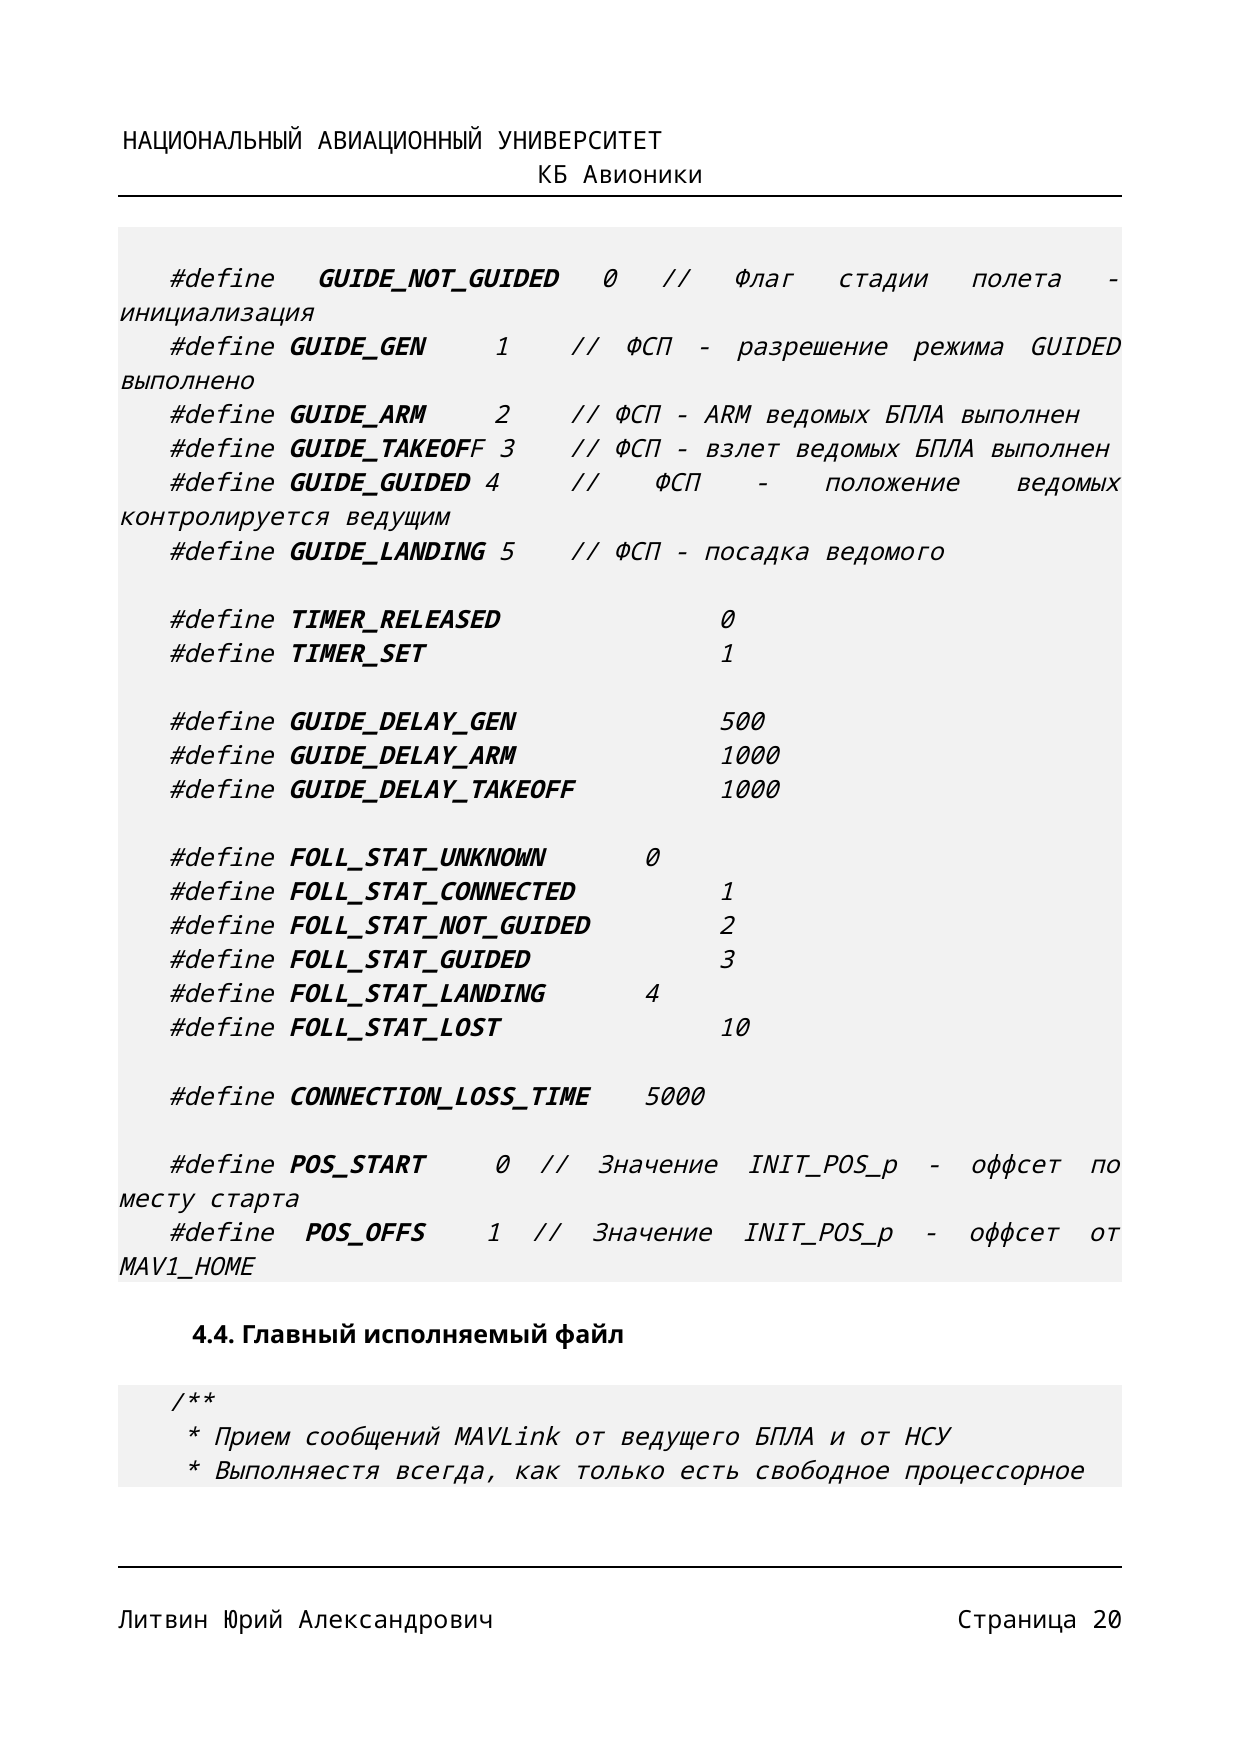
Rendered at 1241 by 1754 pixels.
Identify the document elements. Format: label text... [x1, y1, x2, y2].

list #define TIMER_RELEASED 0 [118, 601, 1122, 635]
list #define FOLL_STAT_LOST 10 [118, 1010, 1122, 1044]
list #define GUIDE_LANDING 5 // ФСП - посадка ведомого [118, 533, 1122, 567]
list #define POS_START 0 // Значение INIT_POS_p - оффсет по месту старта [118, 1146, 1122, 1214]
list #define GUIDE_NOT_GUIDED 0 // Флаг стадии полета - инициализация [118, 261, 1122, 329]
list * Выполняестя всегда, как только есть свободное процессорное [118, 1453, 1122, 1487]
list #define GUIDE_DELAY_GEN 500 [118, 703, 1122, 737]
list * Прием сообщений MAVLink от ведущего БПЛА и от НСУ [118, 1419, 1122, 1453]
list #define GUIDE_DELAY_ARM 1000 [118, 737, 1122, 772]
text 4.4. Главный исполняемый файл [118, 1317, 1122, 1351]
list #define FOLL_STAT_GUIDED 3 [118, 942, 1122, 976]
list #define FOLL_STAT_NOT_GUIDED 2 [118, 908, 1122, 942]
list #define GUIDE_DELAY_TAKEOFF 1000 [118, 772, 1122, 806]
list #define FOLL_STAT_LANDING 4 [118, 976, 1122, 1010]
list #define GUIDE_GUIDED 4 // ФСП - положение ведомых контролируется ведущим [118, 465, 1122, 533]
list #define GUIDE_GEN 1 // ФСП - разрешение режима GUIDED выполнено [118, 329, 1122, 397]
list #define FOLL_STAT_CONNECTED 1 [118, 874, 1122, 908]
list #define POS_OFFS 1 // Значение INIT_POS_p - оффсет от MAV1_HOME [118, 1214, 1122, 1282]
list #define GUIDE_ARM 2 // ФСП - ARM ведомых БПЛА выполнен [118, 397, 1122, 431]
list #define CONNECTION_LOSS_TIME 5000 [118, 1078, 1122, 1112]
list #define FOLL_STAT_UNKNOWN 0 [118, 840, 1122, 874]
list #define GUIDE_TAKEOFF 3 // ФСП - взлет ведомых БПЛА выполнен [118, 431, 1122, 465]
list /** [118, 1385, 1122, 1419]
list #define TIMER_SET 1 [118, 635, 1122, 669]
